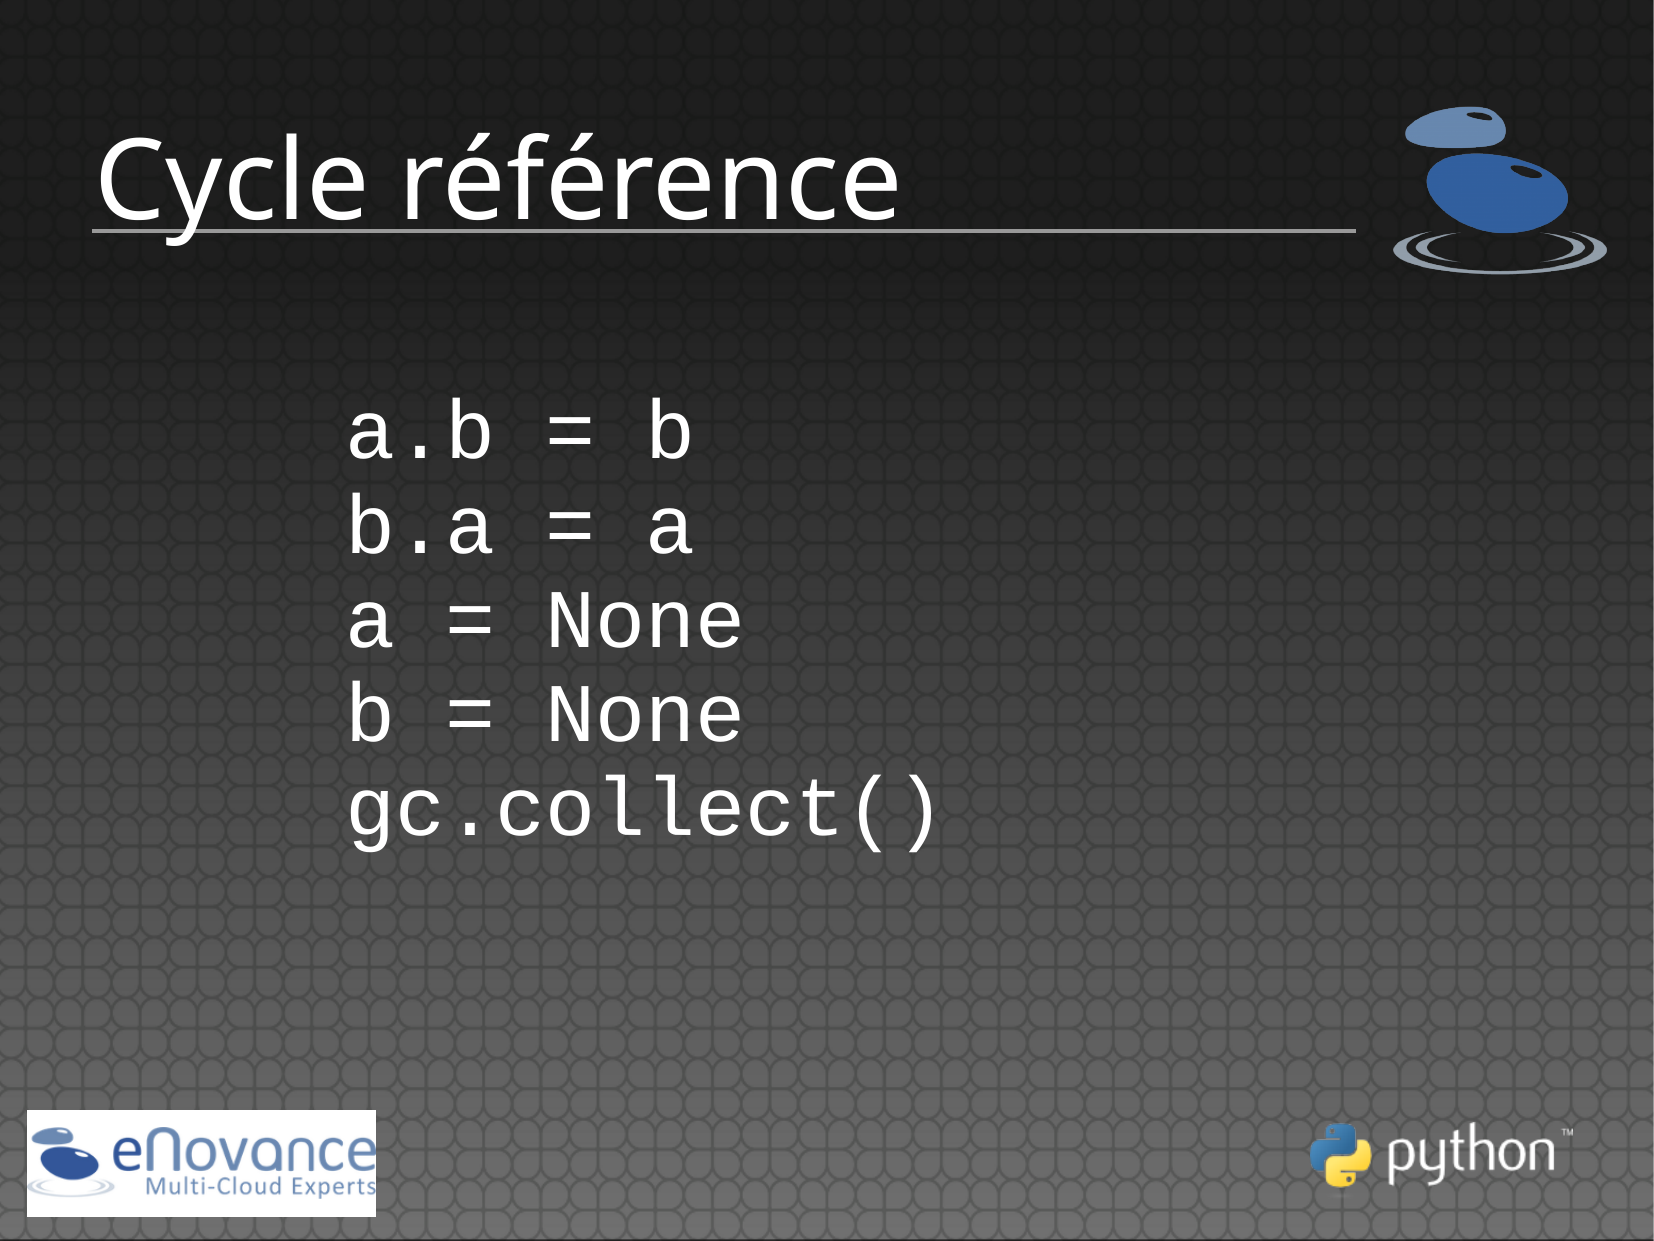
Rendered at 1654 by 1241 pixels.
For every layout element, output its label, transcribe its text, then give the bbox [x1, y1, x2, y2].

picture [0, 0, 1654, 1241]
list a.b = b b.a = a a = None b = None gc.collect() [345, 389, 1600, 946]
title Cycle référence [94, 100, 1426, 251]
